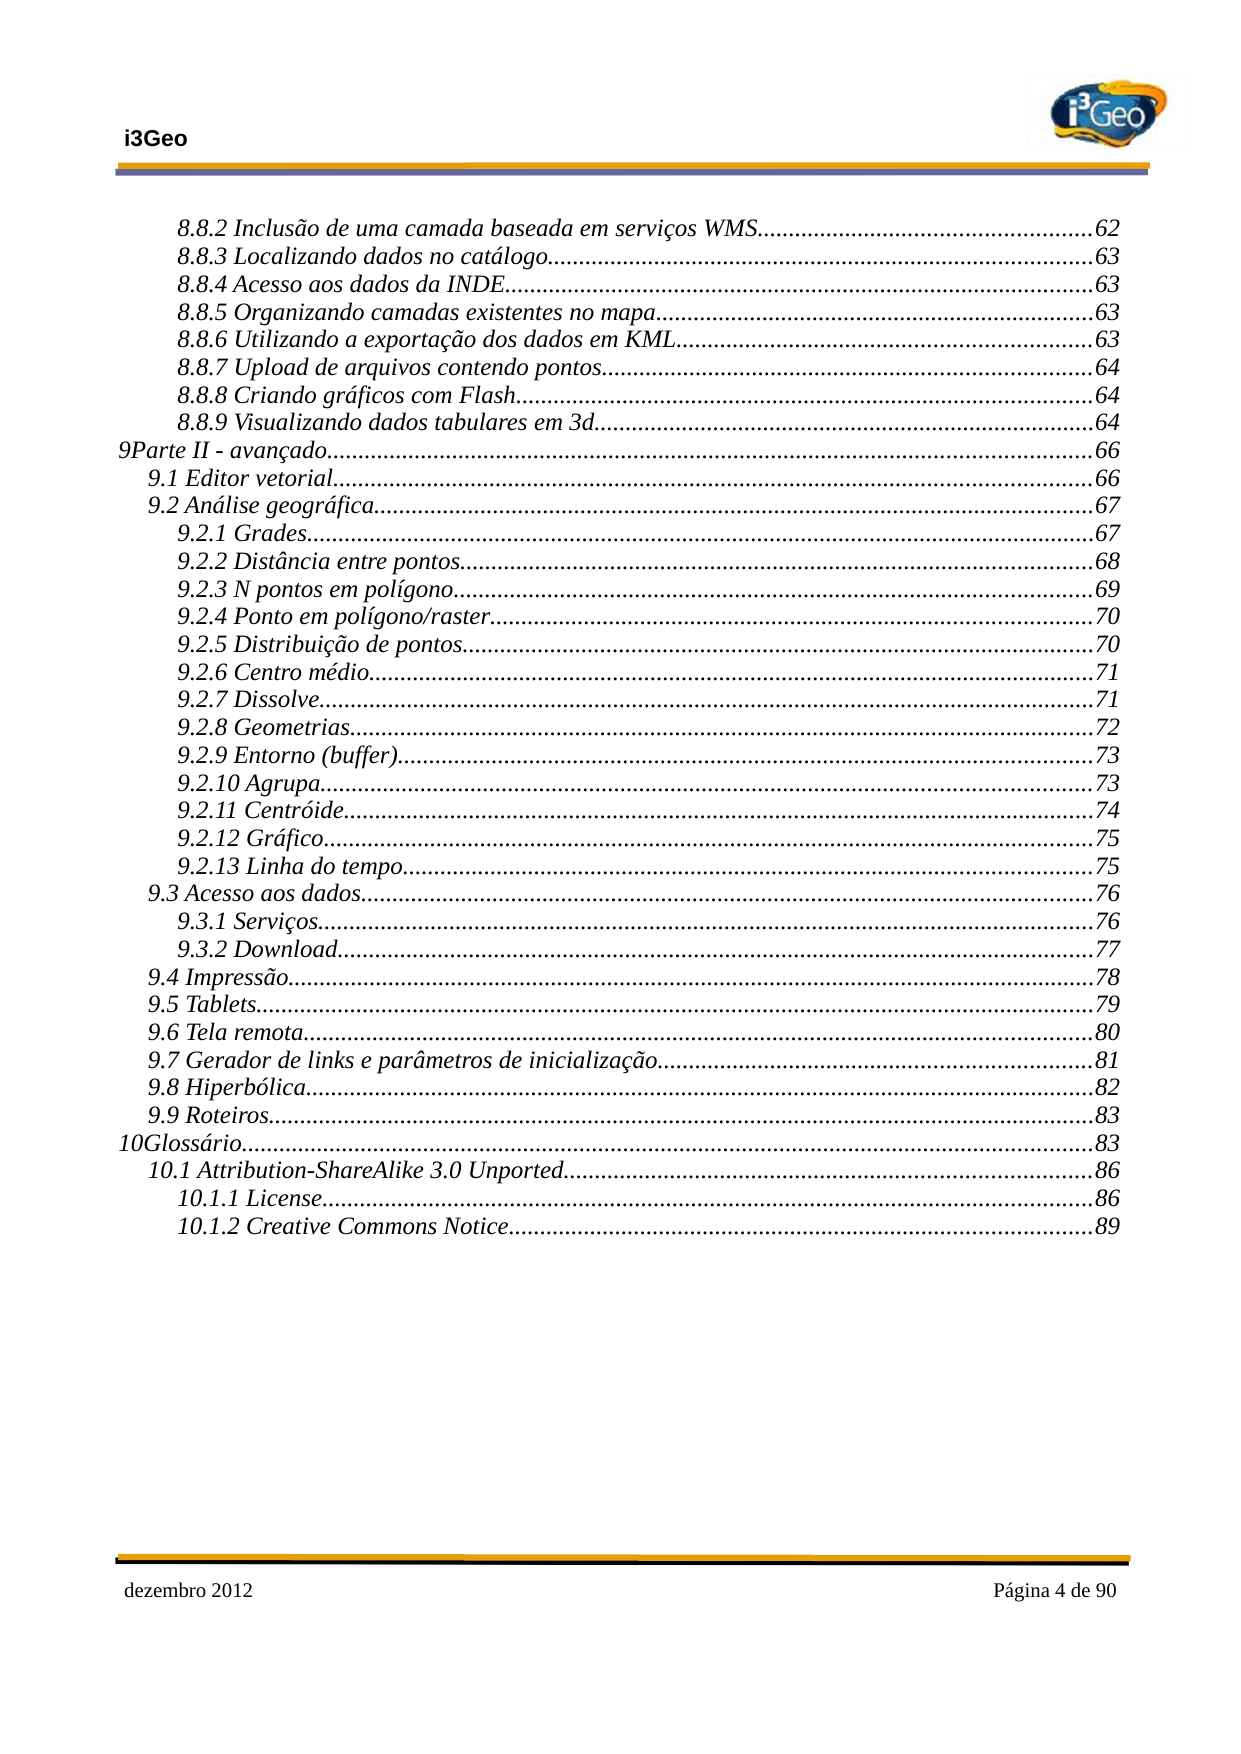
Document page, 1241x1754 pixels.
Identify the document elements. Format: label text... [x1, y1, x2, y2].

text 10Glossário 83 [118, 1129, 1122, 1157]
text 8.8.6 Utilizando a exportação dos dados em KML 63 [177, 325, 1122, 353]
text 8.8.3 Localizando dados no catálogo 63 [177, 242, 1122, 270]
text 9.2.8 Geometrias 72 [177, 713, 1122, 741]
text 9.5 Tablets 79 [148, 990, 1122, 1018]
text 9.3 Acesso aos dados 76 [148, 879, 1122, 907]
text 9.2.9 Entorno (buffer) 73 [177, 741, 1122, 769]
text 8.8.2 Inclusão de uma camada baseada em serviços WMS 62 [177, 214, 1122, 242]
text 9.1 Editor vetorial 66 [148, 464, 1122, 492]
text 9.2.4 Ponto em polígono/raster 70 [177, 602, 1122, 630]
text 9.2.12 Gráfico 75 [177, 824, 1122, 852]
text 9.2.5 Distribuição de pontos 70 [177, 630, 1122, 658]
text 9.2.6 Centro médio 71 [177, 658, 1122, 686]
text 9.2.7 Dissolve 71 [177, 686, 1122, 713]
text 9.2.11 Centróide 74 [177, 796, 1122, 824]
text 10.1.1 License 86 [177, 1184, 1122, 1212]
picture [1025, 74, 1191, 151]
text 9.2.2 Distância entre pontos 68 [177, 547, 1122, 575]
text 9.9 Roteiros 83 [148, 1101, 1122, 1129]
text 10.1.2 Creative Commons Notice 89 [177, 1212, 1122, 1240]
text 8.8.7 Upload de arquivos contendo pontos 64 [177, 353, 1122, 381]
text 8.8.5 Organizando camadas existentes no mapa 63 [177, 298, 1122, 325]
text 10.1 Attribution-ShareAlike 3.0 Unported 86 [148, 1157, 1122, 1184]
text 9.4 Impressão 78 [148, 963, 1122, 990]
text 9.7 Gerador de links e parâmetros de inicialização 81 [148, 1046, 1122, 1073]
text 9.6 Tela remota 80 [148, 1018, 1122, 1046]
text 9.2.1 Grades 67 [177, 519, 1122, 547]
text 9.2 Análise geográfica 67 [148, 492, 1122, 519]
text 9.2.13 Linha do tempo 75 [177, 852, 1122, 879]
text 9.2.10 Agrupa 73 [177, 769, 1122, 796]
text 9Parte II - avançado 66 [118, 436, 1122, 464]
text 8.8.4 Acesso aos dados da INDE 63 [177, 270, 1122, 298]
text 9.2.3 N pontos em polígono 69 [177, 575, 1122, 602]
text 9.8 Hiperbólica 82 [148, 1073, 1122, 1101]
text 8.8.9 Visualizando dados tabulares em 3d 64 [177, 408, 1122, 436]
text 9.3.2 Download 77 [177, 935, 1122, 963]
text 8.8.8 Criando gráficos com Flash 64 [177, 381, 1122, 408]
text 9.3.1 Serviços 76 [177, 907, 1122, 935]
